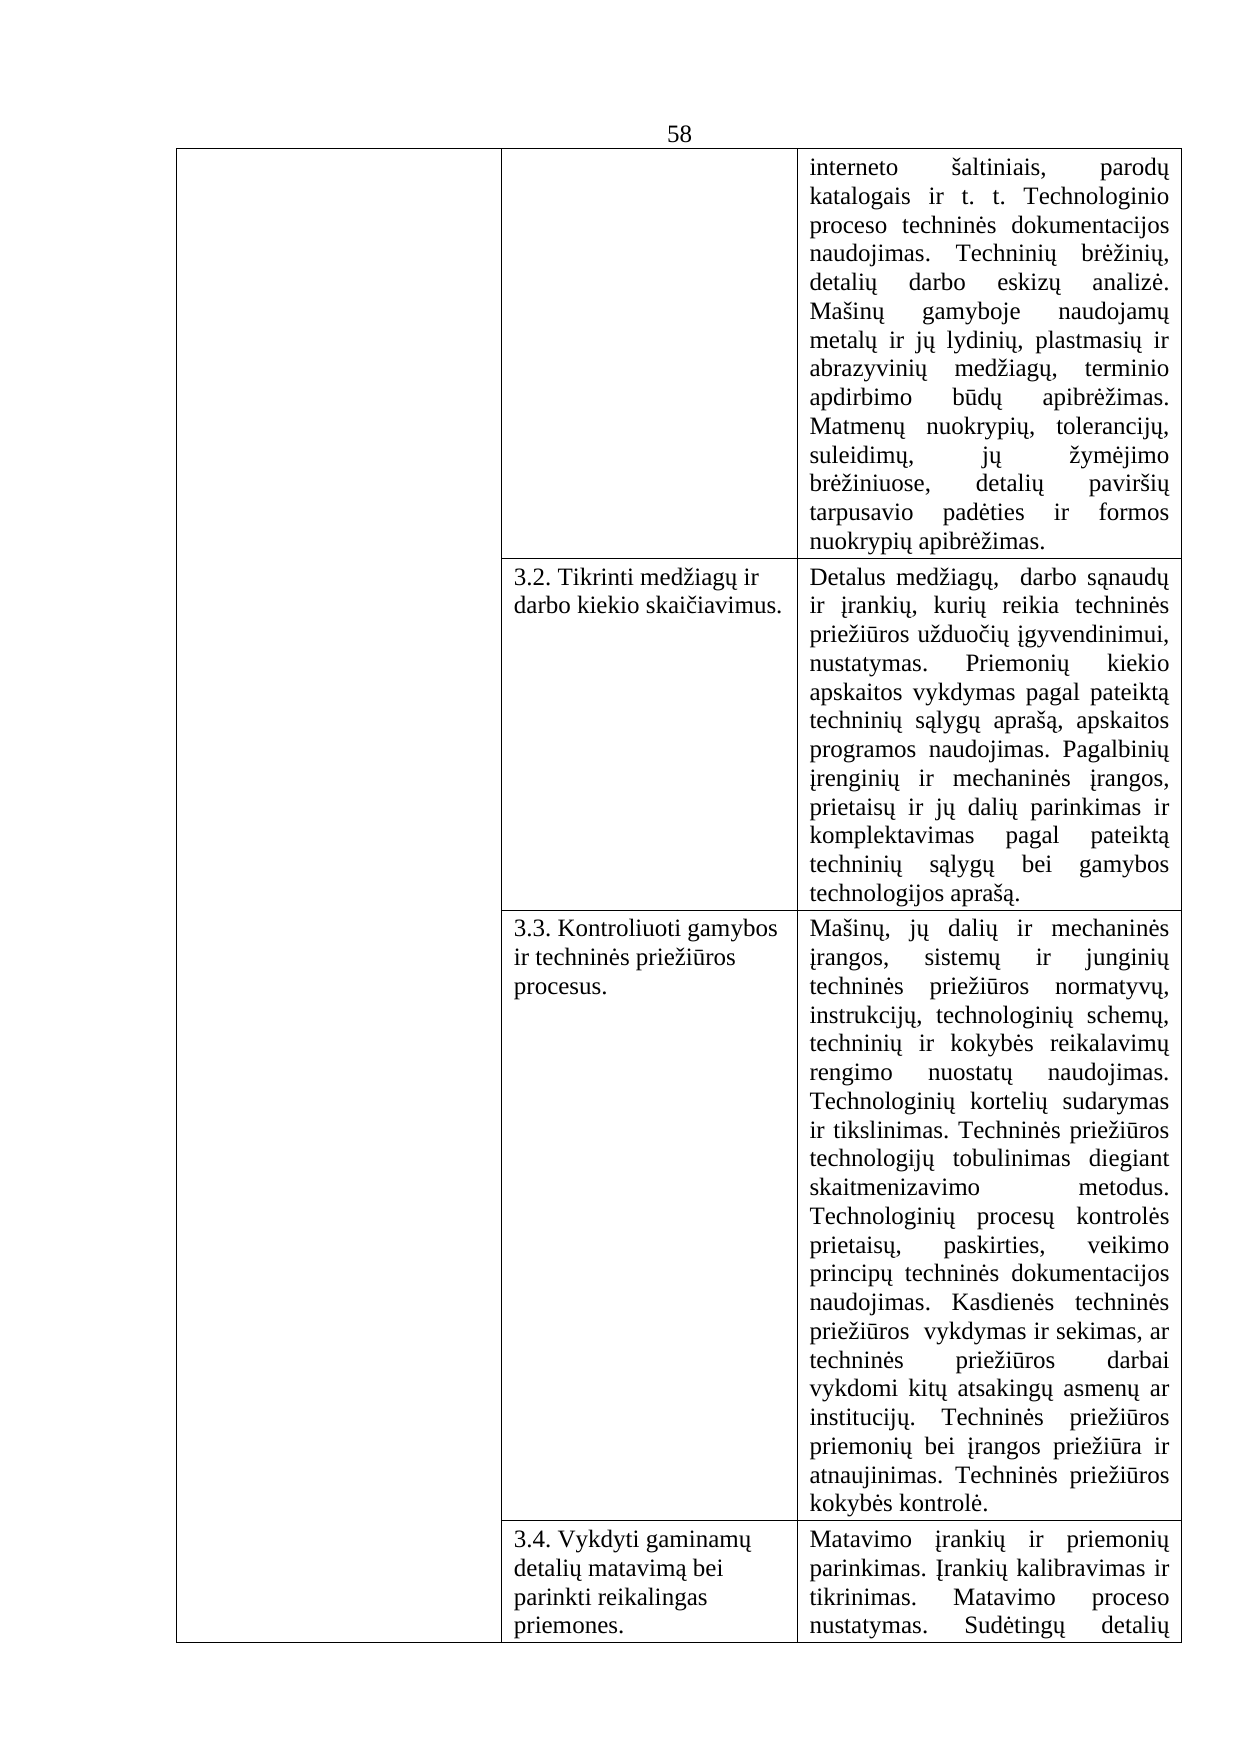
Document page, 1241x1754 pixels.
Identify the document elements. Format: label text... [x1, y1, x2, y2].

table_cell interneto šaltiniais, parodų katalogais ir t. t. Technologinio proceso techninės dokumentacijos naudojimas. Techninių brėžinių, detalių darbo eskizų analizė. Mašinų gamyboje naudojamų metalų ir jų lydinių, plastmasių ir abrazyvinių medžiagų, terminio apdirbimo būdų apibrėžimas. Matmenų nuokrypių, tolerancijų, suleidimų, jų žymėjimo brėžiniuose, detalių paviršių tarpusavio padėties ir formos nuokrypių apibrėžimas. [798, 149, 1181, 558]
table_cell Detalus medžiagų, darbo sąnaudų ir įrankių, kurių reikia techninės priežiūros užduočių įgyvendinimui, nustatymas. Priemonių kiekio apskaitos vykdymas pagal pateiktą techninių sąlygų aprašą, apskaitos programos naudojimas. Pagalbinių įrenginių ir mechaninės įrangos, prietaisų ir jų dalių parinkimas ir komplektavimas pagal pateiktą techninių sąlygų bei gamybos technologijos aprašą. [798, 559, 1181, 909]
table_cell [502, 149, 797, 558]
table_cell 3.2. Tikrinti medžiagų ir darbo kiekio skaičiavimus. [502, 559, 797, 909]
table_cell Mašinų, jų dalių ir mechaninės įrangos, sistemų ir junginių techninės priežiūros normatyvų, instrukcijų, technologinių schemų, techninių ir kokybės reikalavimų rengimo nuostatų naudojimas. Technologinių kortelių sudarymas ir tikslinimas. Techninės priežiūros technologijų tobulinimas diegiant skaitmenizavimo metodus. Technologinių procesų kontrolės prietaisų, paskirties, veikimo principų techninės dokumentacijos naudojimas. Kasdienės techninės priežiūros vykdymas ir sekimas, ar techninės priežiūros darbai vykdomi kitų atsakingų asmenų ar institucijų. Techninės priežiūros priemonių bei įrangos priežiūra ir atnaujinimas. Techninės priežiūros kokybės kontrolė. [798, 911, 1181, 1520]
table_cell 3.4. Vykdyti gaminamų detalių matavimą bei parinkti reikalingas priemones. [502, 1521, 797, 1642]
table_cell Matavimo įrankių ir priemonių parinkimas. Įrankių kalibravimas ir tikrinimas. Matavimo proceso nustatymas. Sudėtingų detalių [798, 1521, 1181, 1642]
table_cell [177, 149, 501, 1642]
table_cell 3.3. Kontroliuoti gamybos ir techninės priežiūros procesus. [502, 911, 797, 1520]
